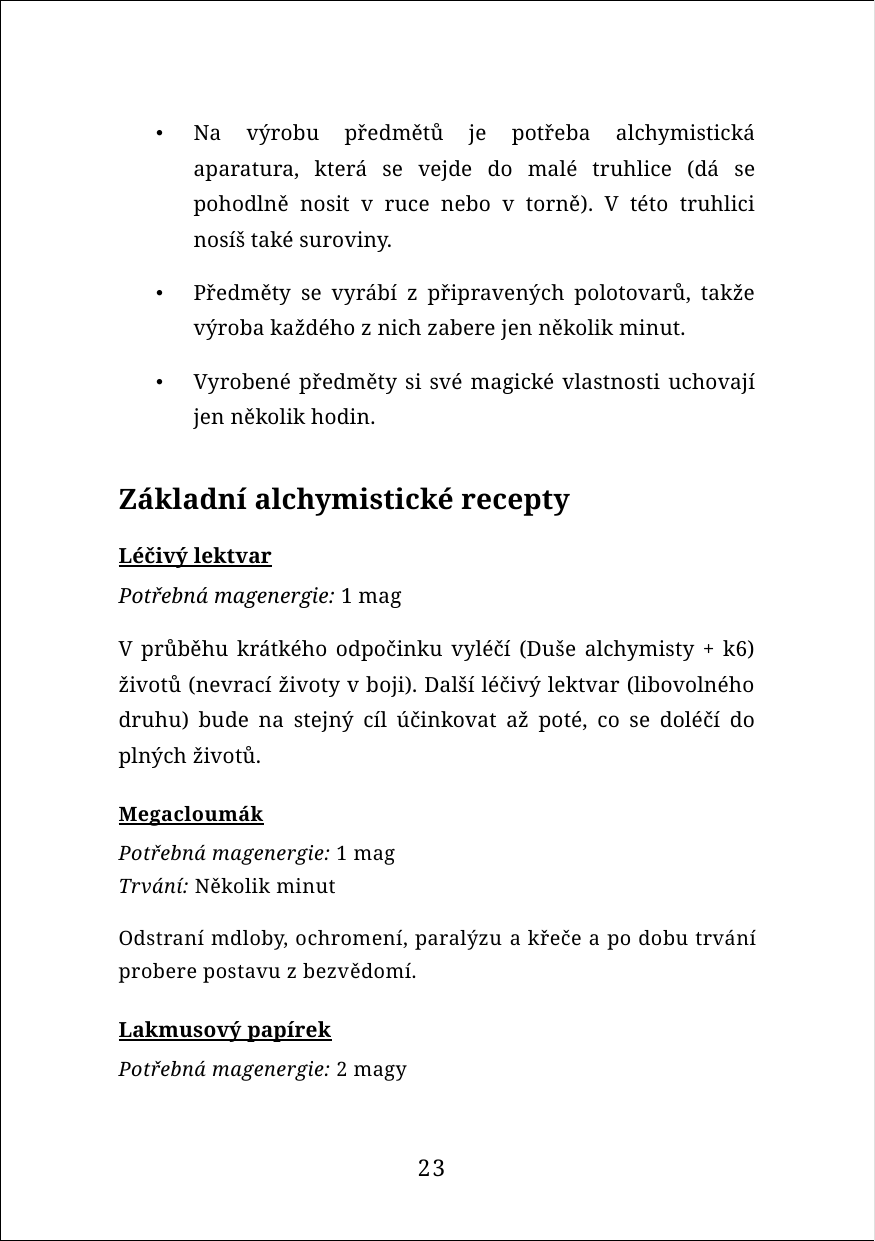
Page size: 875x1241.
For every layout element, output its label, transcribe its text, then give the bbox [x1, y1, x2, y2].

text V průběhu krátkého odpočinku vyléčí (Duše alchymisty + k6) životů (nevrací životy v boji). Další léčivý lektvar (libovolného druhu) bude na stejný cíl účinkovat až poté, co se doléčí do plných životů. [118, 634, 756, 769]
subtitle Megacloumák [118, 800, 756, 827]
text Potřebná magenergie: 2 magy [118, 1055, 756, 1082]
subtitle Lakmusový papírek [118, 1015, 756, 1043]
subtitle Léčivý lektvar [118, 541, 756, 569]
subtitle Základní alchymistické recepty [118, 479, 756, 517]
list Vyrobené předměty si své magické vlastnosti uchovají jen několik hodin. [156, 367, 756, 431]
list Předměty se vyrábí z připravených polotovarů, takže výroba každého z nich zabere jen několik minut. [156, 278, 756, 342]
text Potřebná magenergie: 1 mag [118, 581, 756, 610]
text Potřebná magenergie: 1 mag Trvání: Několik minut [118, 839, 756, 900]
text Odstraní mdloby, ochromení, paralýzu a křeče a po dobu trvání probere postavu z bezvědomí. [118, 924, 756, 985]
list Na výrobu předmětů je potřeba alchymistická aparatura, která se vejde do malé truhlice (dá se pohodlně nosit v ruce nebo v torně). V této truhlici nosíš také suroviny. [156, 118, 756, 253]
